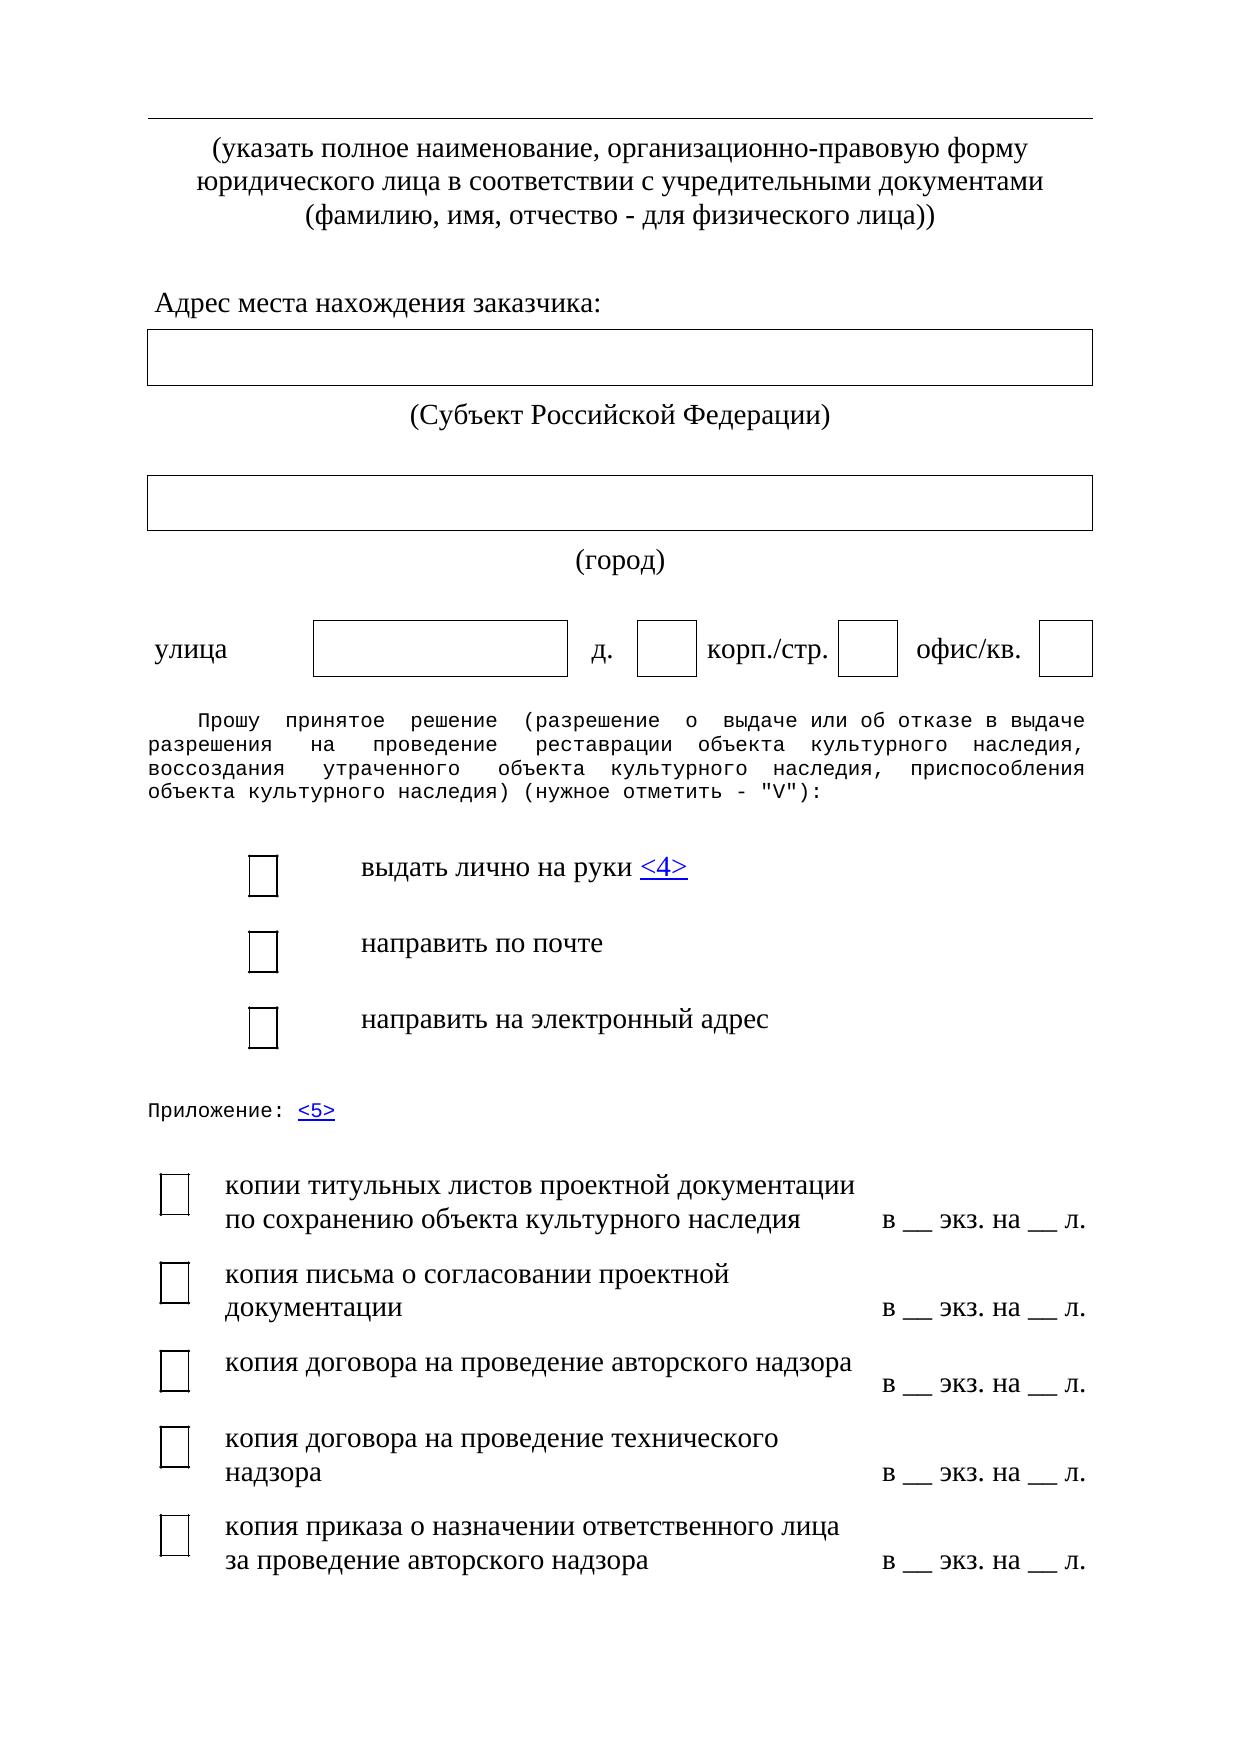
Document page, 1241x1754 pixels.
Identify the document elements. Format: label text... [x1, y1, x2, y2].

table_cell (указать полное наименование, организационно-правовую форму юридического лица в соответствии с учредительными документами (фамилию, имя, отчество - для физического лица)) [148, 119, 1093, 241]
table_cell [148, 1245, 218, 1333]
table_header Адрес места нахождения заказчика: [148, 275, 1093, 329]
table_header офис/кв. [898, 620, 1039, 676]
table_cell копия приказа о назначении ответственного лица за проведение авторского надзора [219, 1498, 874, 1586]
table_cell в __ экз. на __ л. [874, 1410, 1093, 1498]
table_cell в __ экз. на __ л. [874, 1245, 1093, 1333]
table_cell (город) [148, 531, 1093, 586]
table_cell направить по почте [354, 914, 880, 990]
table_cell [148, 1334, 218, 1409]
table_header выдать лично на руки <4> [354, 838, 880, 914]
table_cell [148, 1498, 218, 1586]
table_cell копия договора на проведение технического надзора [219, 1410, 874, 1498]
table_header в __ экз. на __ л. [874, 1157, 1093, 1245]
table_header [638, 621, 696, 676]
text объекта культурного наследия) (нужное отметить - "V"): [148, 781, 1181, 805]
table_cell [148, 1410, 218, 1498]
table_cell в __ экз. на __ л. [874, 1334, 1093, 1409]
table_header [839, 621, 897, 676]
table_cell (Субъект Российской Федерации) [148, 386, 1093, 441]
table_header д. [568, 620, 637, 676]
table_header улица [148, 620, 313, 676]
table_header корп./стр. [697, 620, 838, 676]
text Прошу принятое решение (разрешение о выдаче или об отказе в выдаче [148, 710, 1181, 734]
table_cell [148, 914, 354, 990]
table_cell в __ экз. на __ л. [874, 1498, 1093, 1586]
table_header копии титульных листов проектной документации по сохранению объекта культурного наследия [219, 1157, 874, 1245]
table_cell [148, 330, 1092, 385]
text Приложение: <5> [148, 1100, 1181, 1123]
table_header [148, 476, 1092, 530]
table_header [148, 1157, 218, 1245]
table_header [148, 838, 354, 914]
text разрешения на проведение реставрации объекта культурного наследия, [148, 734, 1181, 757]
table_cell [148, 990, 354, 1066]
table_header [1040, 621, 1092, 676]
text воссоздания утраченного объекта культурного наследия, приспособления [148, 757, 1181, 781]
table_header [314, 621, 567, 676]
table_cell копия письма о согласовании проектной документации [219, 1245, 874, 1333]
table_cell копия договора на проведение авторского надзора [219, 1334, 874, 1409]
table_cell направить на электронный адрес [354, 990, 880, 1066]
